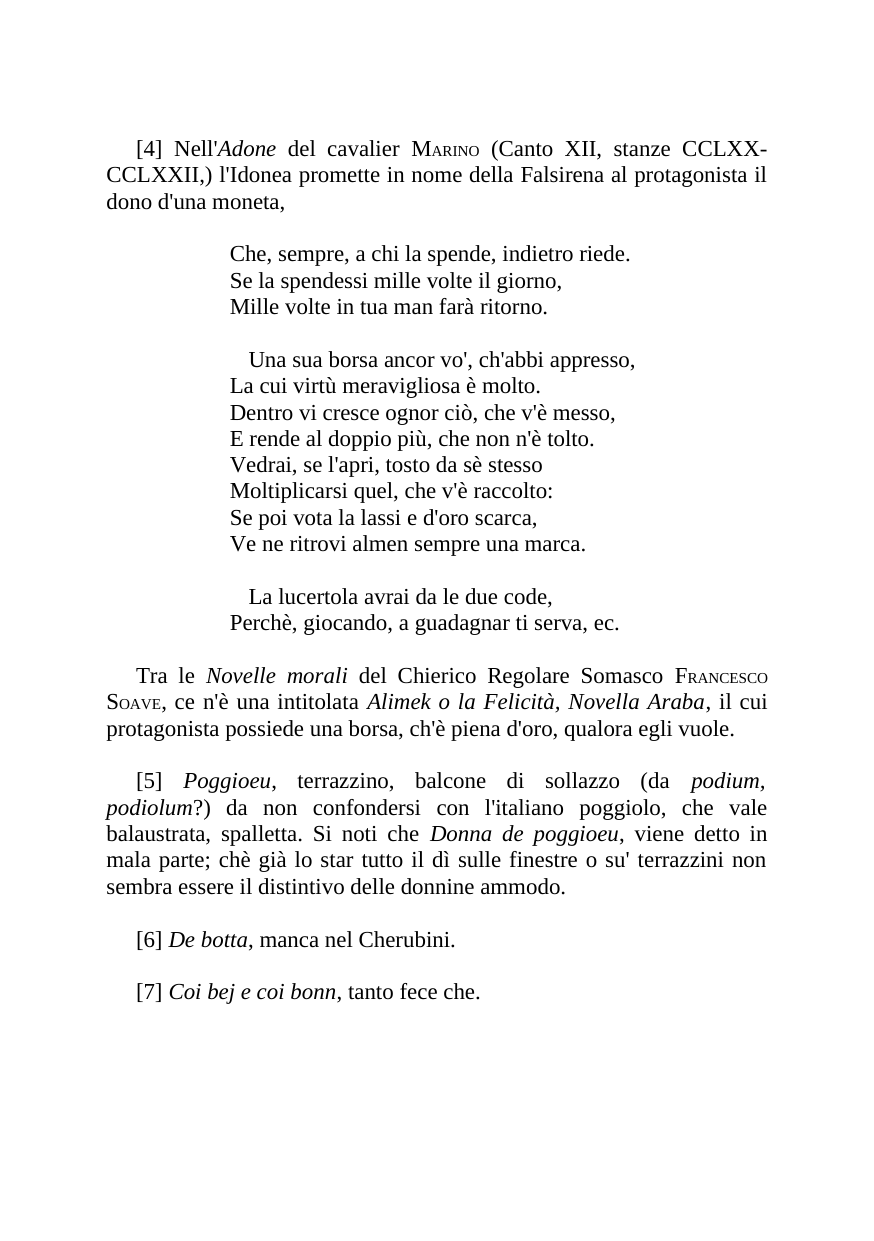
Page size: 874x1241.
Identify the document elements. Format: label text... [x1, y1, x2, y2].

text Mille volte in tua man farà ritorno. [200, 293, 768, 319]
text [7] Coi bej e coi bonn, tanto fece che. [106, 978, 768, 1005]
text Che, sempre, a chi la spende, indietro riede. [200, 240, 768, 267]
text Dentro vi cresce ognor ciò, che v'è messo, [200, 398, 768, 425]
text Tra le Novelle morali del Chierico Regolare Somasco Francesco Soave, ce n'è una intitolata Alimek o la Felicità, Novella Araba, il cui protagonista possiede una borsa, ch'è piena d'oro, qualora egli vuole. [106, 662, 768, 741]
text La lucertola avrai da le due code, [219, 583, 768, 609]
text [6] De botta, manca nel Cherubini. [106, 926, 768, 952]
text Ve ne ritrovi almen sempre una marca. [200, 530, 768, 557]
text Se la spendessi mille volte il giorno, [200, 267, 768, 293]
text Se poi vota la lassi e d'oro scarca, [200, 504, 768, 530]
text Perchè, giocando, a guadagnar ti serva, ec. [200, 609, 768, 636]
text Moltiplicarsi quel, che v'è raccolto: [200, 478, 768, 504]
text Una sua borsa ancor vo', ch'abbi appresso, [219, 346, 768, 372]
text Vedrai, se l'apri, tosto da sè stesso [200, 451, 768, 478]
text [5] Poggioeu, terrazzino, balcone di sollazzo (da podium, podiolum?) da non confondersi con l'italiano poggiolo, che vale balaustrata, spalletta. Si noti che Donna de poggioeu, viene detto in mala parte; chè già lo star tutto il dì sulle finestre o su' terrazzini non sembra essere il distintivo delle donnine ammodo. [106, 767, 768, 899]
text E rende al doppio più, che non n'è tolto. [200, 425, 768, 451]
text [4] Nell'Adone del cavalier Marino (Canto XII, stanze CCLXX-CCLXXII,) l'Idonea promette in nome della Falsirena al protagonista il dono d'una moneta, [106, 135, 768, 214]
text La cui virtù meravigliosa è molto. [200, 372, 768, 398]
